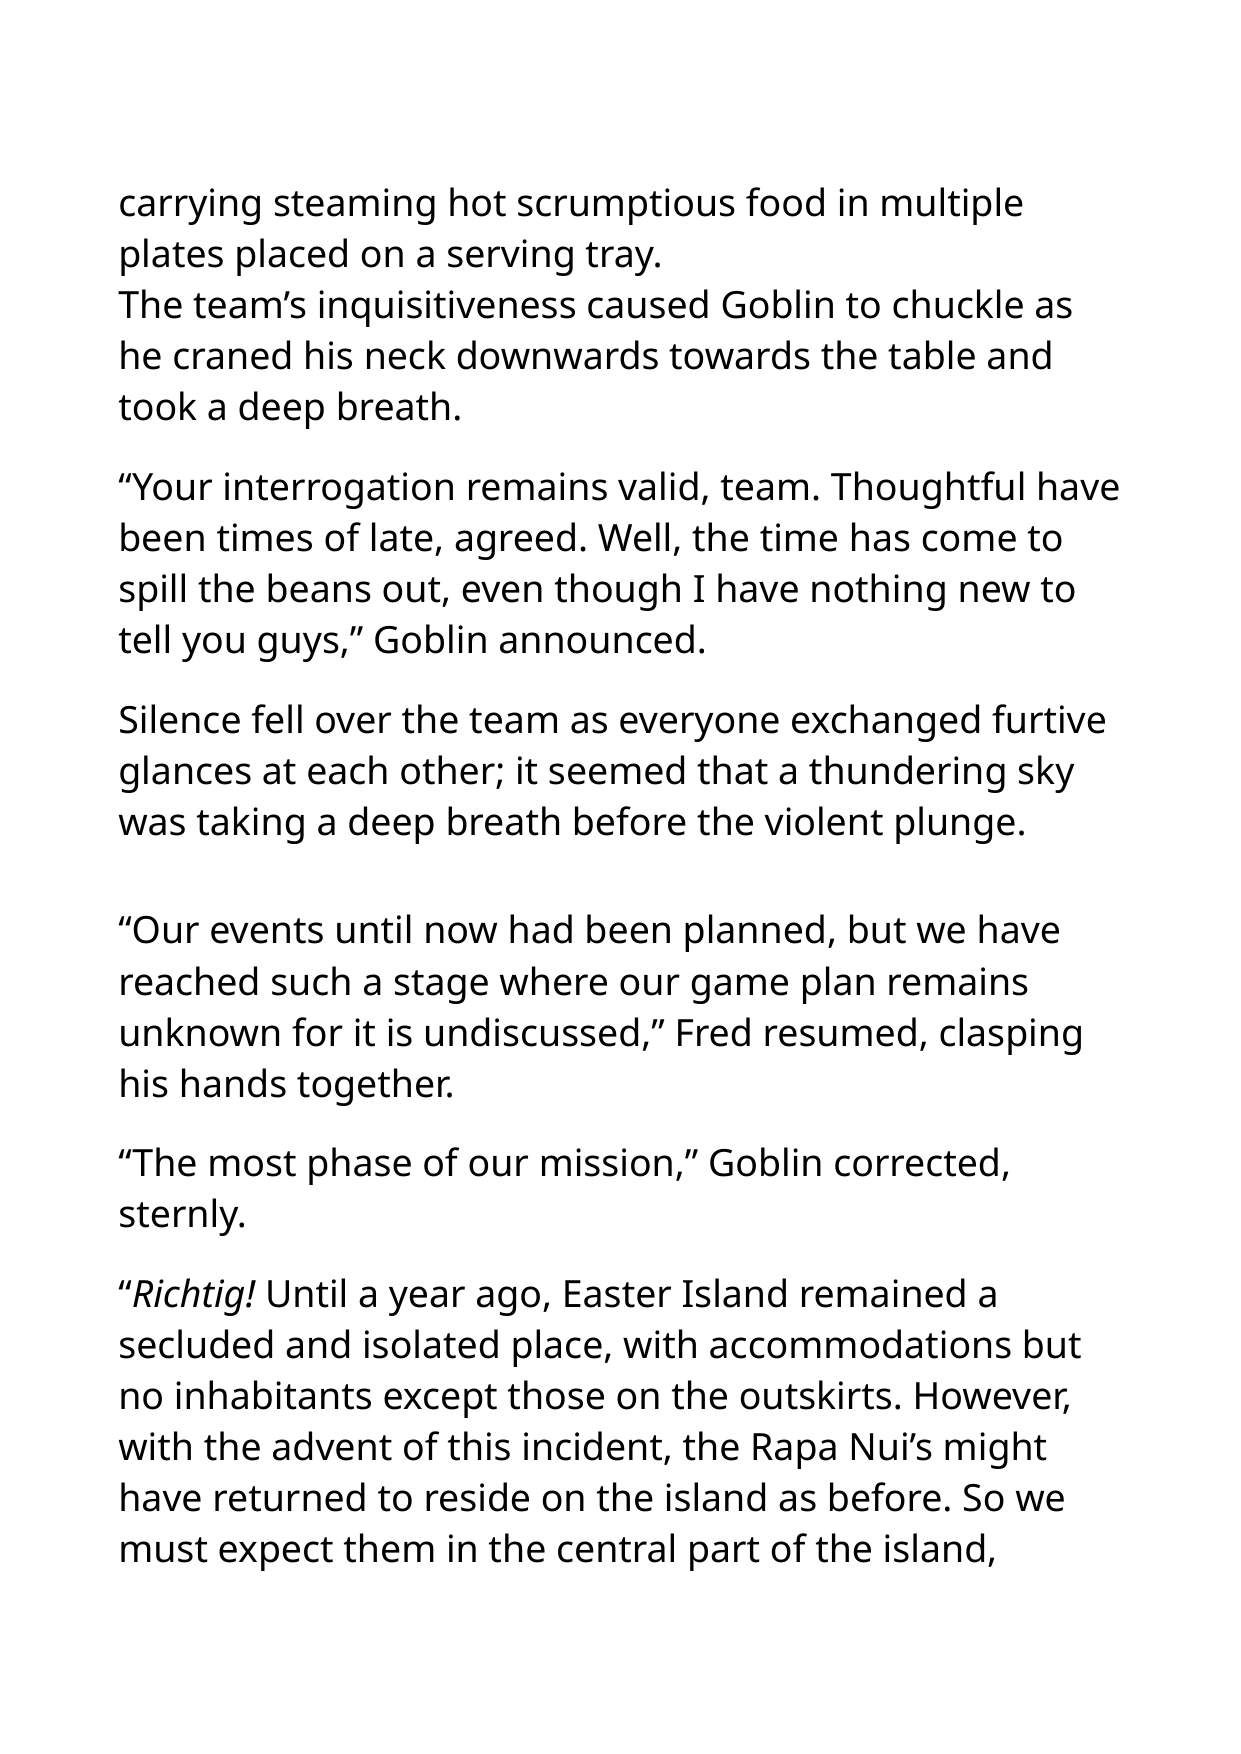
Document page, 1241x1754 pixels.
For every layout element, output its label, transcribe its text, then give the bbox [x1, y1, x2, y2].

text “The most phase of our mission,” Goblin corrected, sternly. [118, 1137, 1122, 1239]
text “Your interrogation remains valid, team. Thoughtful have been times of late, agreed. Well, the time has come to spill the beans out, even though I have nothing new to tell you guys,” Goblin announced. [118, 460, 1122, 664]
text “Richtig! Until a year ago, Easter Island remained a secluded and isolated place, with accommodations but no inhabitants except those on the outskirts. However, with the advent of this incident, the Rapa Nui’s might have returned to reside on the island as before. So we must expect them in the central part of the island, [118, 1268, 1122, 1574]
text “Our events until now had been planned, but we have reached such a stage where our game plan remains unknown for it is undiscussed,” Fred resumed, clasping his hands together. [118, 904, 1122, 1108]
text The team’s inquisitiveness caused Goblin to chuckle as he craned his neck downwards towards the table and took a deep breath. [118, 278, 1122, 432]
text Silence fell over the team as everyone exchanged furtive glances at each other; it seemed that a thundering sky was taking a deep breath before the violent plunge. [118, 693, 1122, 846]
text carrying steaming hot scrumptious food in multiple plates placed on a serving tray. [118, 176, 1122, 278]
